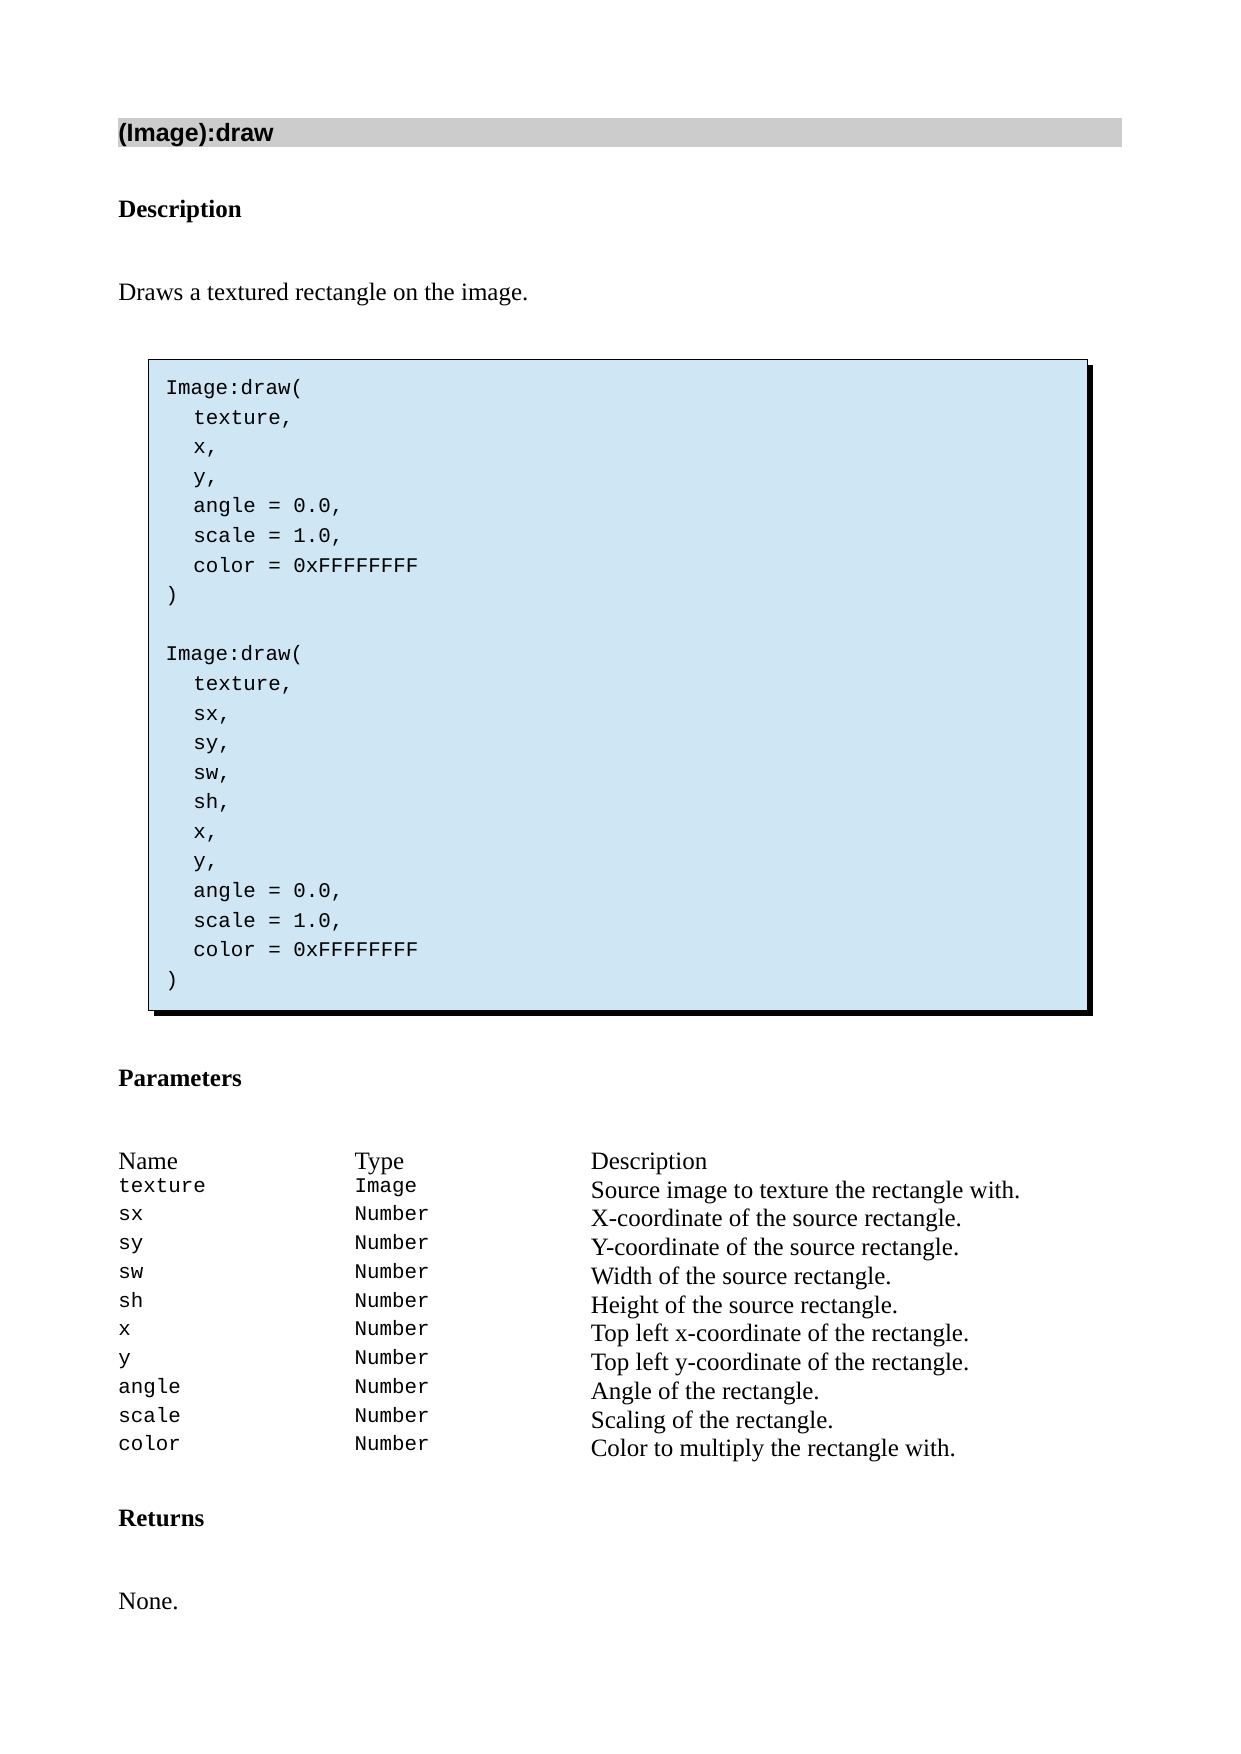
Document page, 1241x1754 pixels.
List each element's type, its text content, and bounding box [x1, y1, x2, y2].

text color = 0xFFFFFFFF [149, 537, 1087, 566]
text Returns [118, 1503, 1122, 1532]
text Image:draw( [149, 626, 1087, 655]
text sw, [149, 744, 1087, 773]
table_header Name [118, 1146, 354, 1175]
table_cell Number [354, 1290, 591, 1318]
table_cell Number [354, 1232, 591, 1261]
text y, [149, 833, 1087, 862]
table_cell Number [354, 1347, 591, 1376]
table_cell Color to multiply the rectangle with. [591, 1434, 1122, 1462]
text scale = 1.0, [149, 892, 1087, 921]
table_cell Width of the source rectangle. [591, 1261, 1122, 1290]
text y, [149, 448, 1087, 478]
table_cell scale [118, 1405, 354, 1433]
table_cell sx [118, 1204, 354, 1232]
text angle = 0.0, [149, 862, 1087, 892]
table_cell Number [354, 1434, 591, 1462]
text ) [149, 566, 1087, 596]
text None. [118, 1586, 1122, 1615]
table_cell sw [118, 1261, 354, 1290]
table_cell Number [354, 1204, 591, 1232]
text sx, [149, 685, 1087, 714]
table_header Description [591, 1146, 1122, 1175]
text sh, [149, 773, 1087, 803]
table_cell Number [354, 1261, 591, 1290]
table_cell X-coordinate of the source rectangle. [591, 1204, 1122, 1232]
text angle = 0.0, [149, 478, 1087, 507]
table_cell y [118, 1347, 354, 1376]
text ) [149, 951, 1087, 1010]
table_cell sy [118, 1232, 354, 1261]
text color = 0xFFFFFFFF [149, 921, 1087, 951]
text Description [118, 194, 1122, 223]
table_cell Number [354, 1319, 591, 1347]
text Image:draw( [149, 360, 1087, 389]
text Parameters [118, 1063, 1122, 1092]
table_cell Top left x-coordinate of the rectangle. [591, 1319, 1122, 1347]
table_cell Angle of the rectangle. [591, 1376, 1122, 1405]
table_cell angle [118, 1376, 354, 1405]
table_cell Number [354, 1376, 591, 1405]
subtitle (Image):draw [118, 118, 1122, 147]
text scale = 1.0, [149, 507, 1087, 537]
table_cell sh [118, 1290, 354, 1318]
table_cell Height of the source rectangle. [591, 1290, 1122, 1318]
text texture, [149, 655, 1087, 685]
table_cell x [118, 1319, 354, 1347]
text x, [149, 418, 1087, 448]
text texture, [149, 389, 1087, 418]
table_cell Image [354, 1175, 591, 1203]
table_header Type [354, 1146, 591, 1175]
table_cell Source image to texture the rectangle with. [591, 1175, 1122, 1203]
table_cell Number [354, 1405, 591, 1433]
table_cell Scaling of the rectangle. [591, 1405, 1122, 1433]
table_cell Top left y-coordinate of the rectangle. [591, 1347, 1122, 1376]
table_cell color [118, 1434, 354, 1462]
text sy, [149, 714, 1087, 744]
text x, [149, 803, 1087, 833]
text Draws a textured rectangle on the image. [118, 277, 1122, 306]
table_cell texture [118, 1175, 354, 1203]
table_cell Y-coordinate of the source rectangle. [591, 1232, 1122, 1261]
